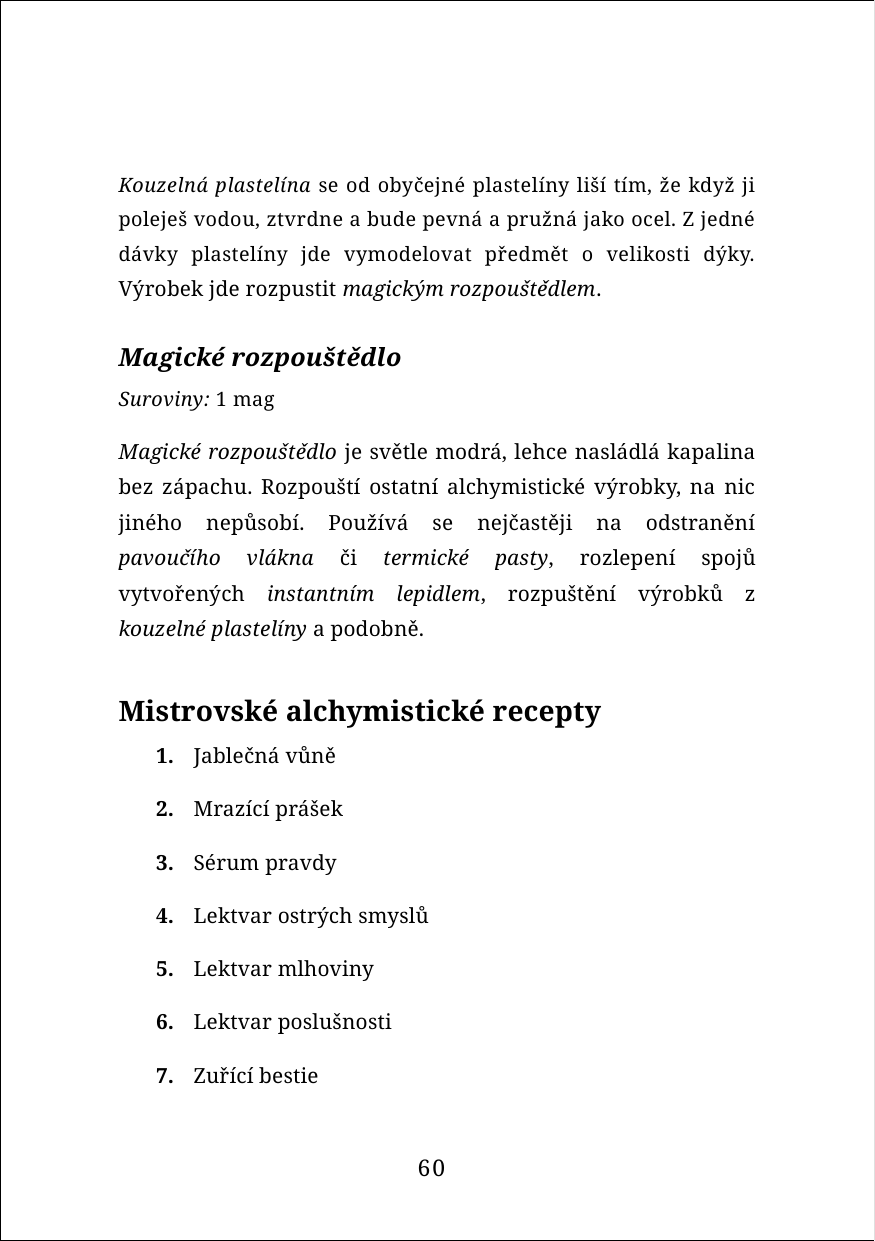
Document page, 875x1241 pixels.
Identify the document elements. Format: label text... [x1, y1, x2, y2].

text Suroviny: 1 mag [118, 385, 756, 412]
subtitle Magické rozpouštědlo [118, 339, 756, 374]
text Magické rozpouštědlo je světle modrá, lehce nasládlá kapalina bez zápachu. Rozpouští ostatní alchymistické výrobky, na nic jiného nepůsobí. Používá se nejčastěji na odstranění pavoučího vlákna či termické pasty, rozlepení spojů vytvořených instantním lepidlem, rozpuštění výrobků z kouzelné plastelíny a podobně. [118, 437, 756, 643]
list Lektvar ostrých smyslů [156, 901, 756, 929]
text Kouzelná plastelína se od obyčejné plastelíny liší tím, že když ji poleješ vodou, ztvrdne a bude pevná a pružná jako ocel. Z jedné dávky plastelíny jde vymodelovat předmět o velikosti dýky. Výrobek jde rozpustit magickým rozpouštědlem. [118, 172, 756, 303]
list Lektvar poslušnosti [156, 1007, 756, 1036]
list Zuřící bestie [156, 1061, 756, 1089]
list Jablečná vůně [156, 741, 756, 770]
list Sérum pravdy [156, 848, 756, 876]
subtitle Mistrovské alchymistické recepty [118, 691, 756, 729]
list Lektvar mlhoviny [156, 954, 756, 983]
list Mrazící prášek [156, 794, 756, 823]
